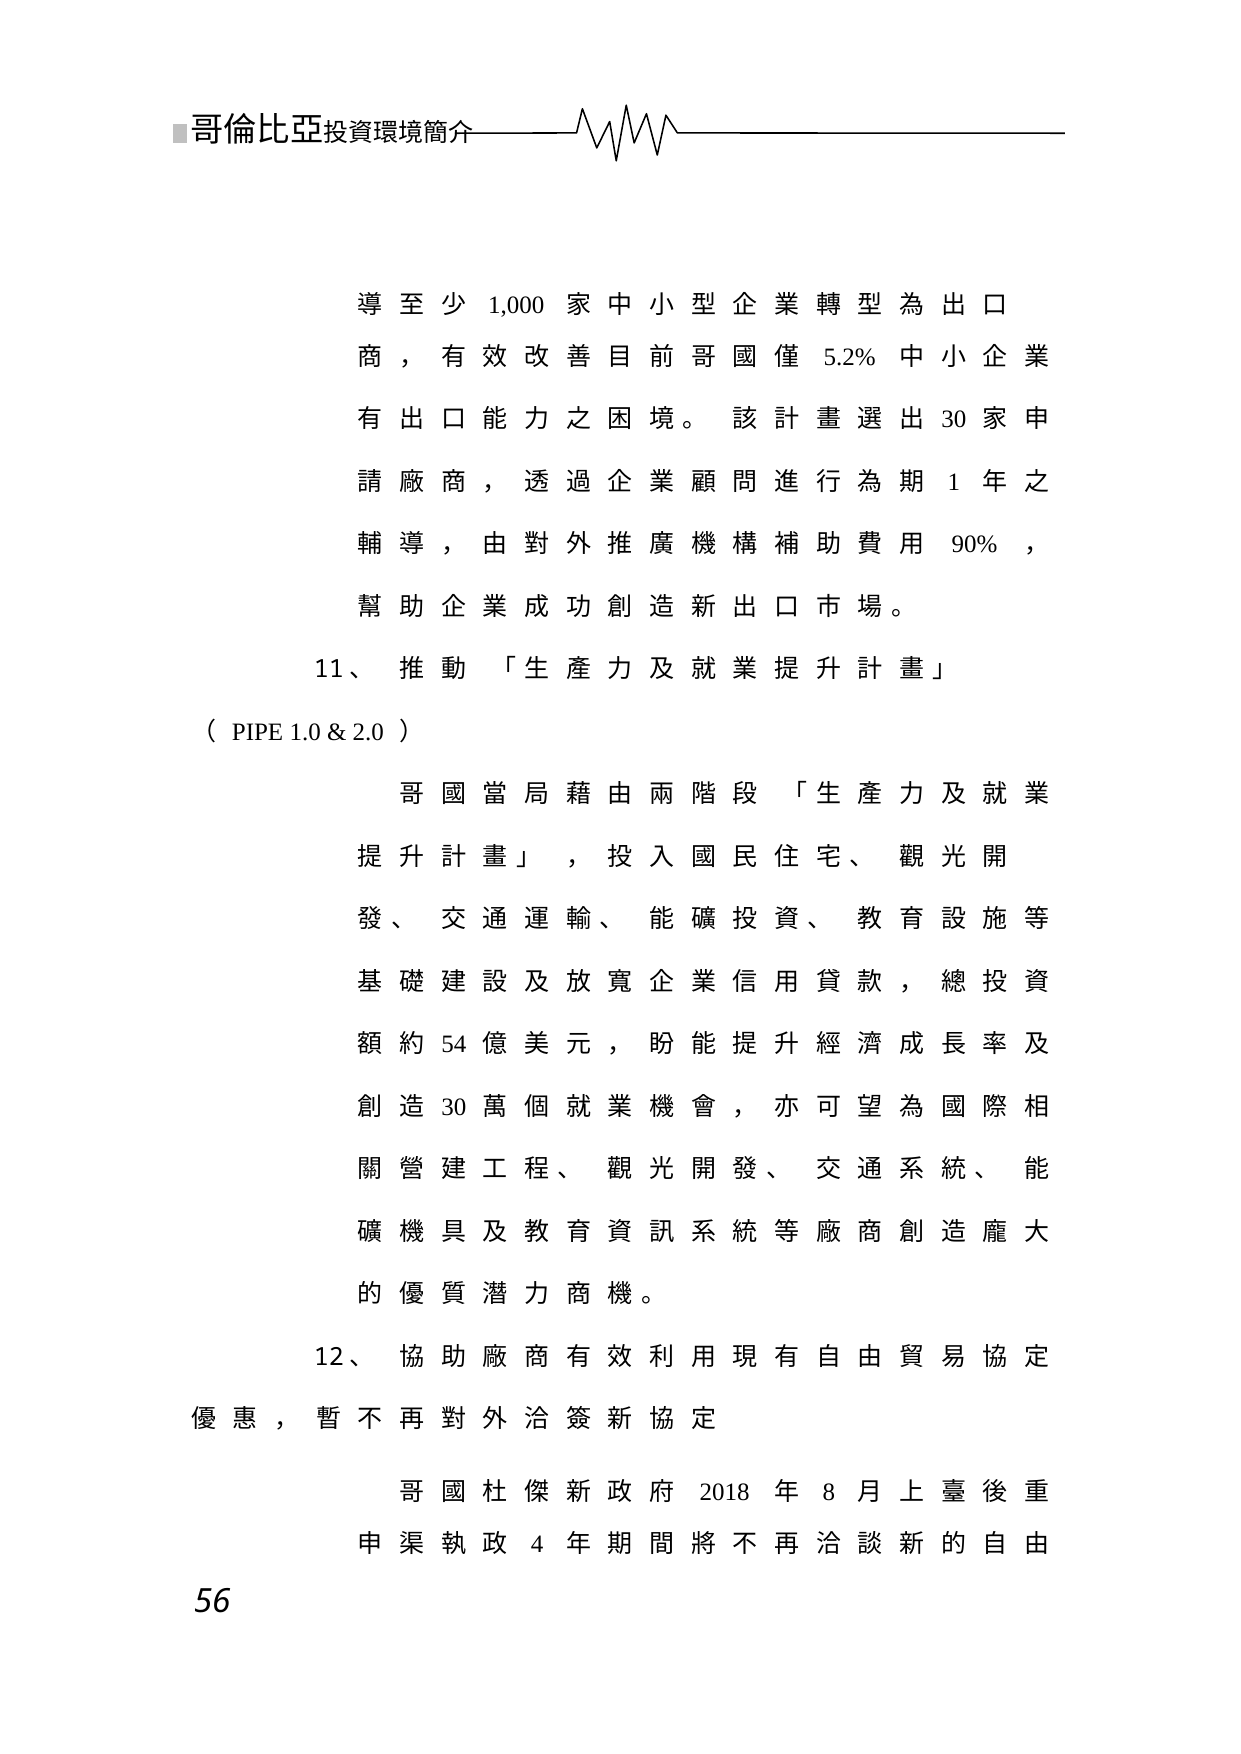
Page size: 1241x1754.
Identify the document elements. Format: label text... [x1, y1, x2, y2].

text 哥國當局藉由兩階段「生產力及就業提升計畫」，投入國民住宅、觀光開發、交通運輸、能礦投資、教育設施等基礎建設及放寬企業信用貸款，總投資額約54億美元，盼能提升經濟成長率及創造30萬個就業機會，亦可望為國際相關營建工程、觀光開發、交通系統、能礦機具及教育資訊系統等廠商創造龐大的優質潛力商機。 [330, 750, 1058, 1313]
text 導至少1,000家中小型企業轉型為出口商，有效改善目前哥國僅5.2%中小企業有出口能力之困境。該計畫選出30家申請廠商，透過企業顧問進行為期1年之輔導，由對外推廣機構補助費用90%，幫助企業成功創造新出口市場。 [330, 250, 1058, 625]
text 哥國杜傑新政府2018年8月上臺後重申渠執政4年期間將不再洽談新的自由 [330, 1438, 1058, 1563]
text 12、協助廠商有效利用現有自由貿易協定優惠，暫不再對外洽簽新協定 [183, 1313, 1058, 1438]
text 11、推動「生產力及就業提升計畫」（PIPE 1.0 & 2.0） [183, 625, 1058, 750]
